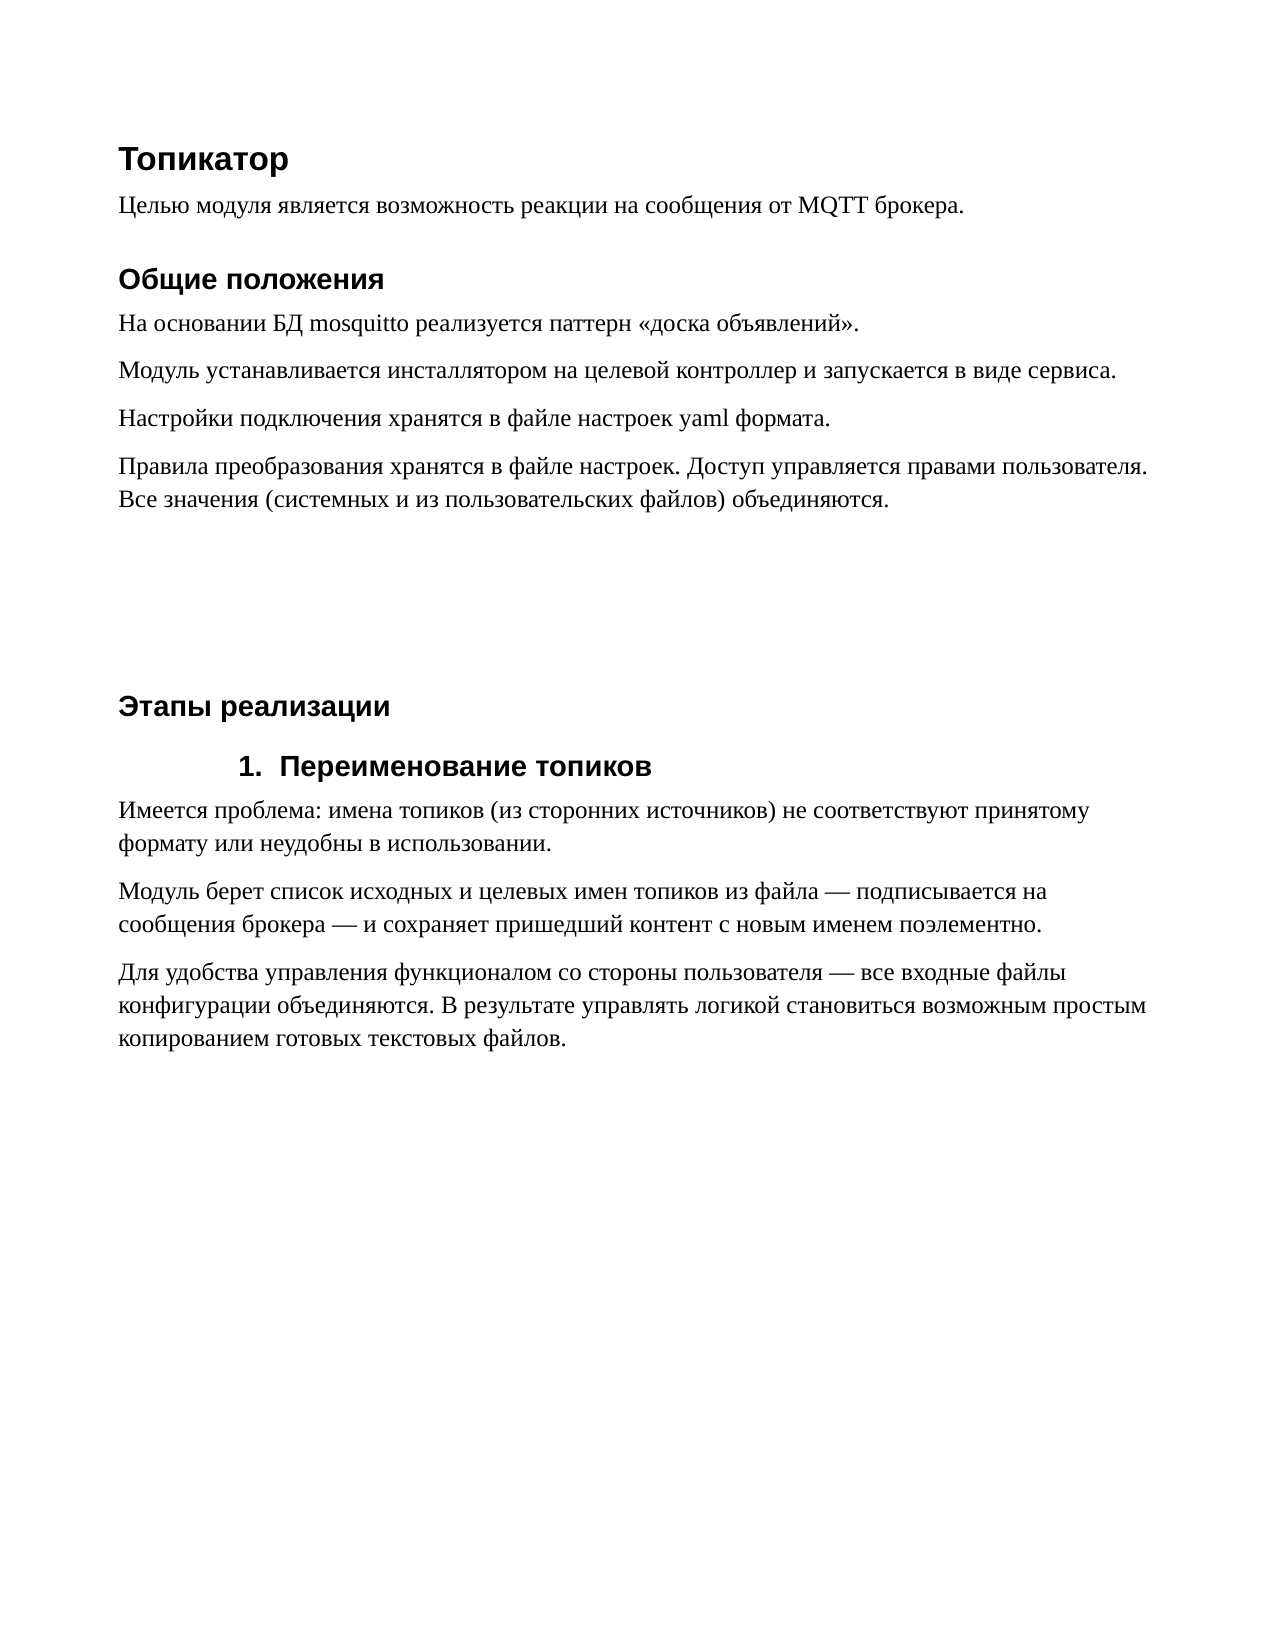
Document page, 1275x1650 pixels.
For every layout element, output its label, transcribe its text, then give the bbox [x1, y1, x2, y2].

subtitle Переименование топиков [238, 749, 1157, 783]
text Для удобства управления функционалом со стороны пользователя — все входные файлы конфигурации объединяются. В результате управлять логикой становиться возможным простым копированием готовых текстовых файлов. [118, 957, 1157, 1052]
subtitle Общие положения [118, 262, 1157, 296]
text Целью модуля является возможность реакции на сообщения от MQTT брокера. [118, 190, 1157, 219]
text Модуль берет список исходных и целевых имен топиков из файла — подписывается на сообщения брокера — и сохраняет пришедший контент с новым именем поэлементно. [118, 876, 1157, 938]
text Правила преобразования хранятся в файле настроек. Доступ управляется правами пользователя. Все значения (системных и из пользовательских файлов) объединяются. [118, 451, 1157, 513]
text Настройки подключения хранятся в файле настроек yaml формата. [118, 403, 1157, 432]
text Модуль устанавливается инсталлятором на целевой контроллер и запускается в виде сервиса. [118, 356, 1157, 384]
subtitle Этапы реализации [118, 689, 1157, 722]
text Имеется проблема: имена топиков (из сторонних источников) не соответствуют принятому формату или неудобны в использовании. [118, 796, 1157, 857]
subtitle Топикатор [118, 139, 1157, 177]
text На основании БД mosquitto реализуется паттерн «доска объявлений». [118, 308, 1157, 337]
